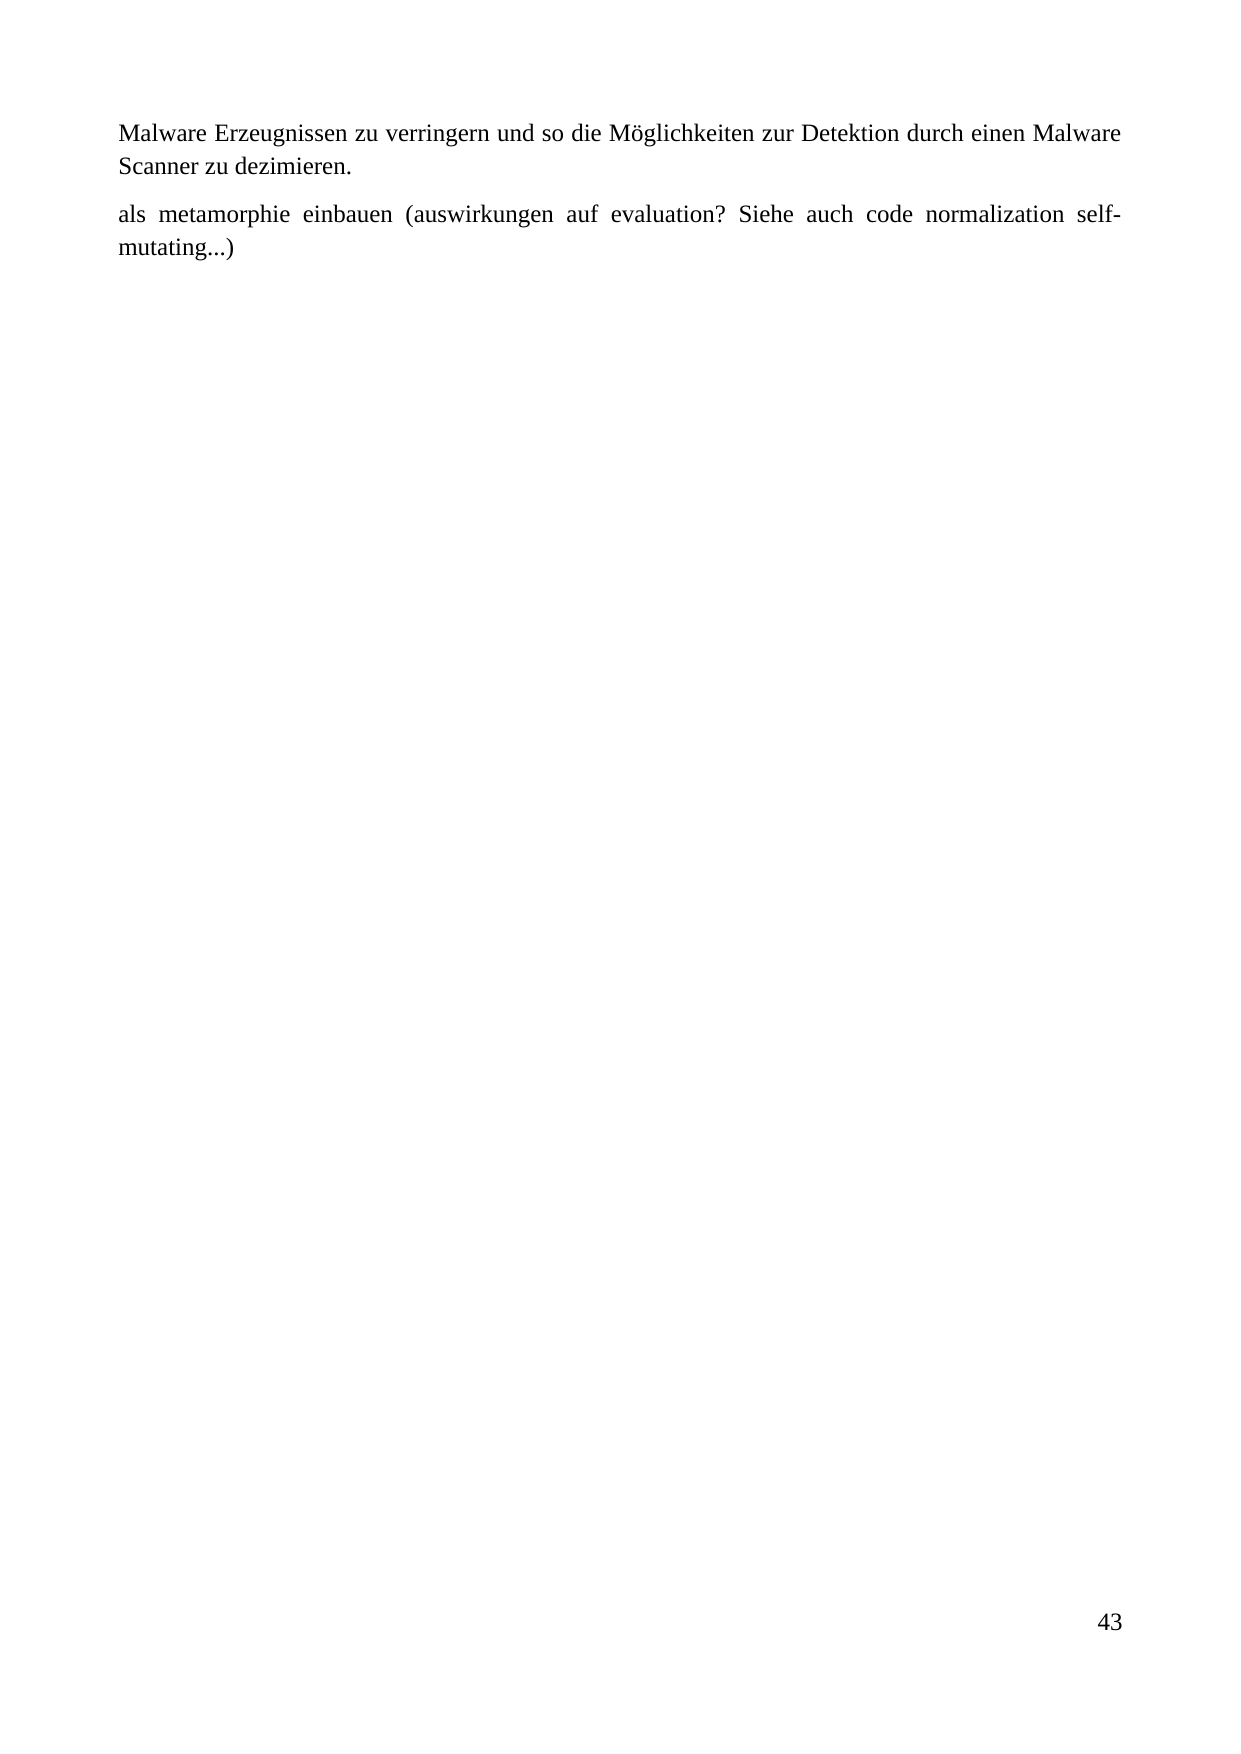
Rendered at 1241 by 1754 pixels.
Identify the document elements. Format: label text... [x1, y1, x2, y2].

text als metamorphie einbauen (auswirkungen auf evaluation? Siehe auch code normalization self-mutating...) [118, 199, 1122, 261]
text Malware Erzeugnissen zu verringern und so die Möglichkeiten zur Detektion durch einen Malware Scanner zu dezimieren. [118, 118, 1122, 180]
